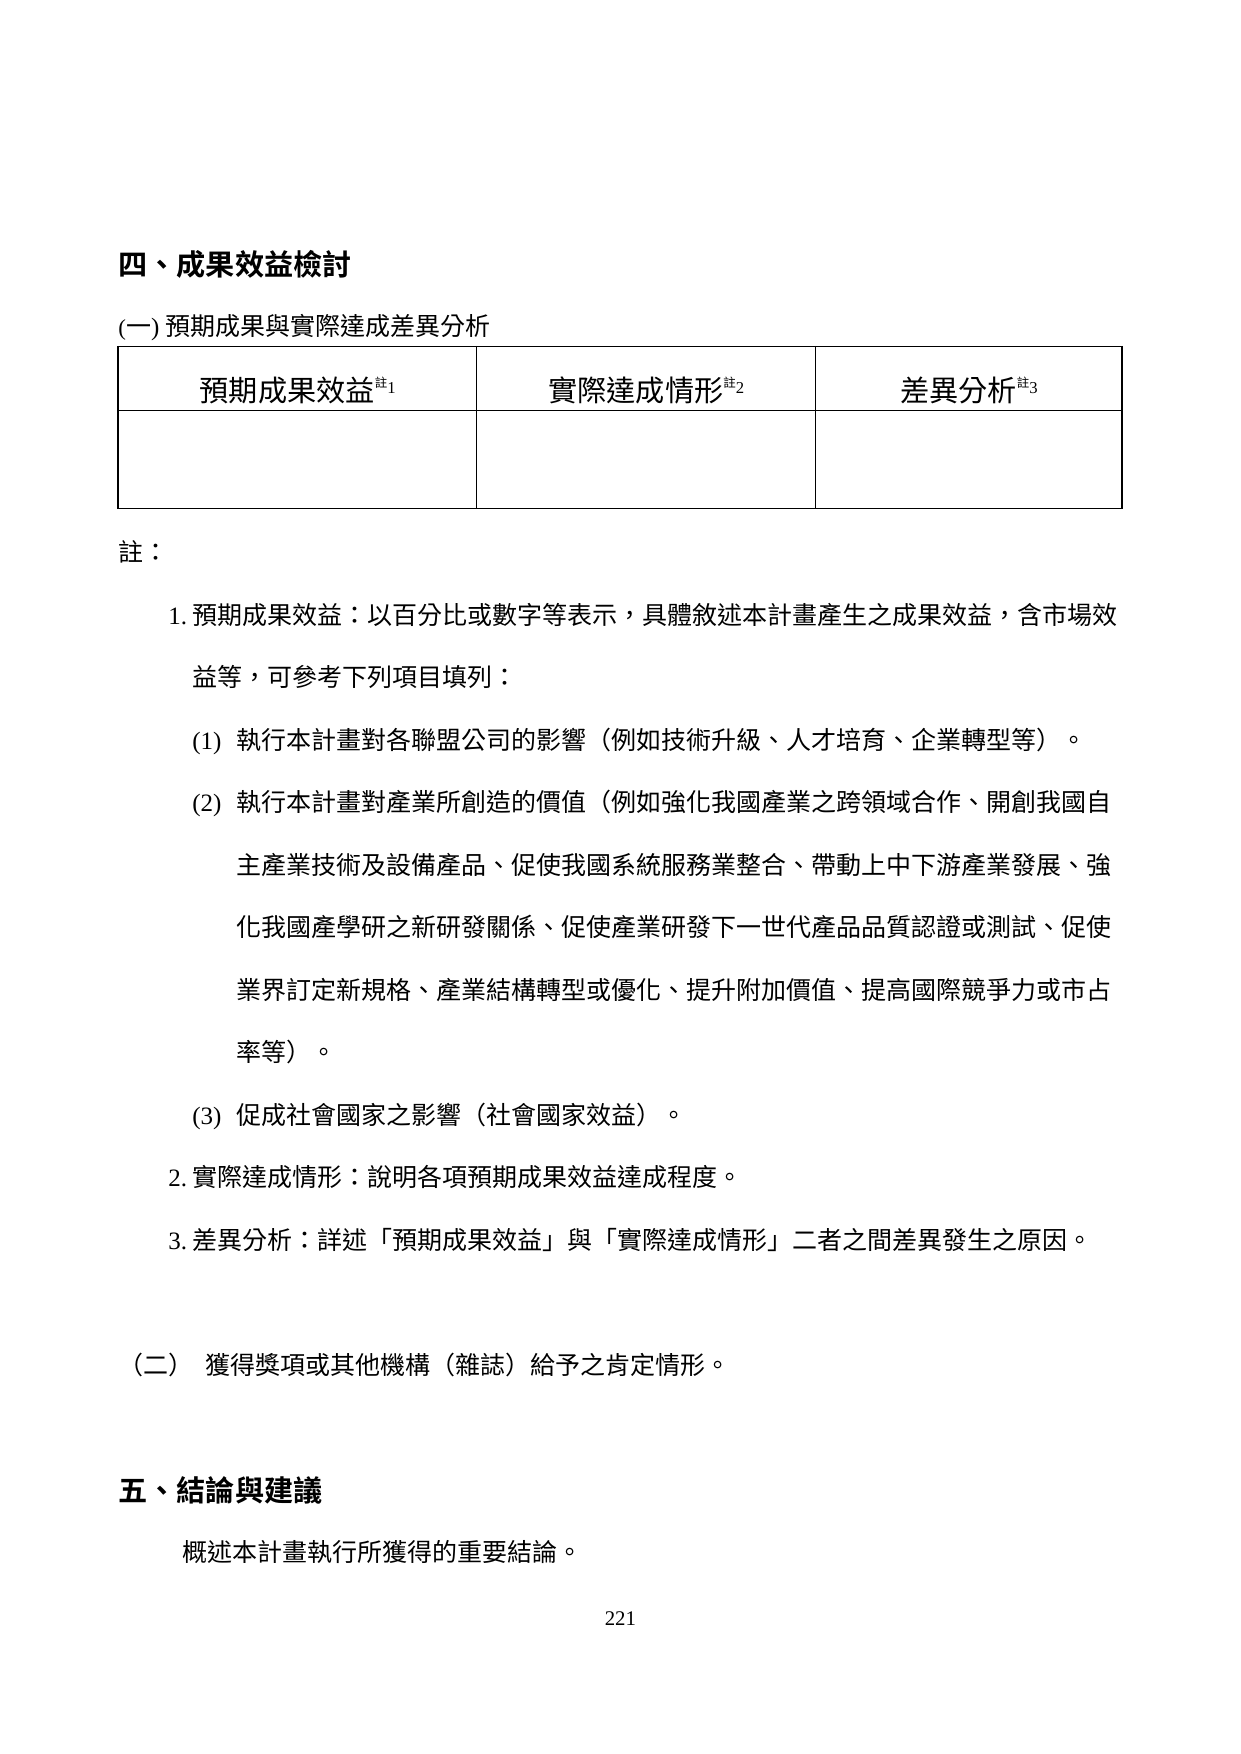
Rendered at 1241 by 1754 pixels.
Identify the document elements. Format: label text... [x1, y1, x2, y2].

text 註： [118, 509, 1122, 572]
table_cell [477, 411, 815, 508]
list 差異分析：詳述「預期成果效益」與「實際達成情形」二者之間差異發生之原因。 [168, 1197, 1122, 1259]
text 五、結論與建議 [118, 1447, 1122, 1509]
table_header 實際達成情形註2 [477, 347, 815, 410]
table_cell [816, 411, 1121, 508]
text 四、成果效益檢討 [118, 221, 1122, 283]
text 概述本計畫執行所獲得的重要結論。 [182, 1509, 1122, 1572]
table_header 差異分析註3 [816, 347, 1121, 410]
list 促成社會國家之影響（社會國家效益）。 [192, 1072, 1122, 1134]
list 預期成果效益：以百分比或數字等表示，具體敘述本計畫產生之成果效益，含市場效益等，可參考下列項目填列： [168, 572, 1122, 697]
text (一) 預期成果與實際達成差異分析 [118, 283, 1122, 346]
list 執行本計畫對各聯盟公司的影響（例如技術升級、人才培育、企業轉型等）。 [192, 697, 1122, 759]
table_cell [119, 411, 476, 508]
text （二） 獲得獎項或其他機構（雜誌）給予之肯定情形。 [118, 1322, 1122, 1384]
list 實際達成情形：說明各項預期成果效益達成程度。 [168, 1134, 1122, 1197]
table_header 預期成果效益註1 [119, 347, 476, 410]
list 執行本計畫對產業所創造的價值（例如強化我國產業之跨領域合作、開創我國自主產業技術及設備產品、促使我國系統服務業整合、帶動上中下游產業發展、強化我國產學研之新研發關係、促使產業研發下一世代產品品質認證或測試、促使業界訂定新規格、產業結構轉型或優化、提升附加價值、提高國際競爭力或市占率等）。 [192, 759, 1122, 1072]
